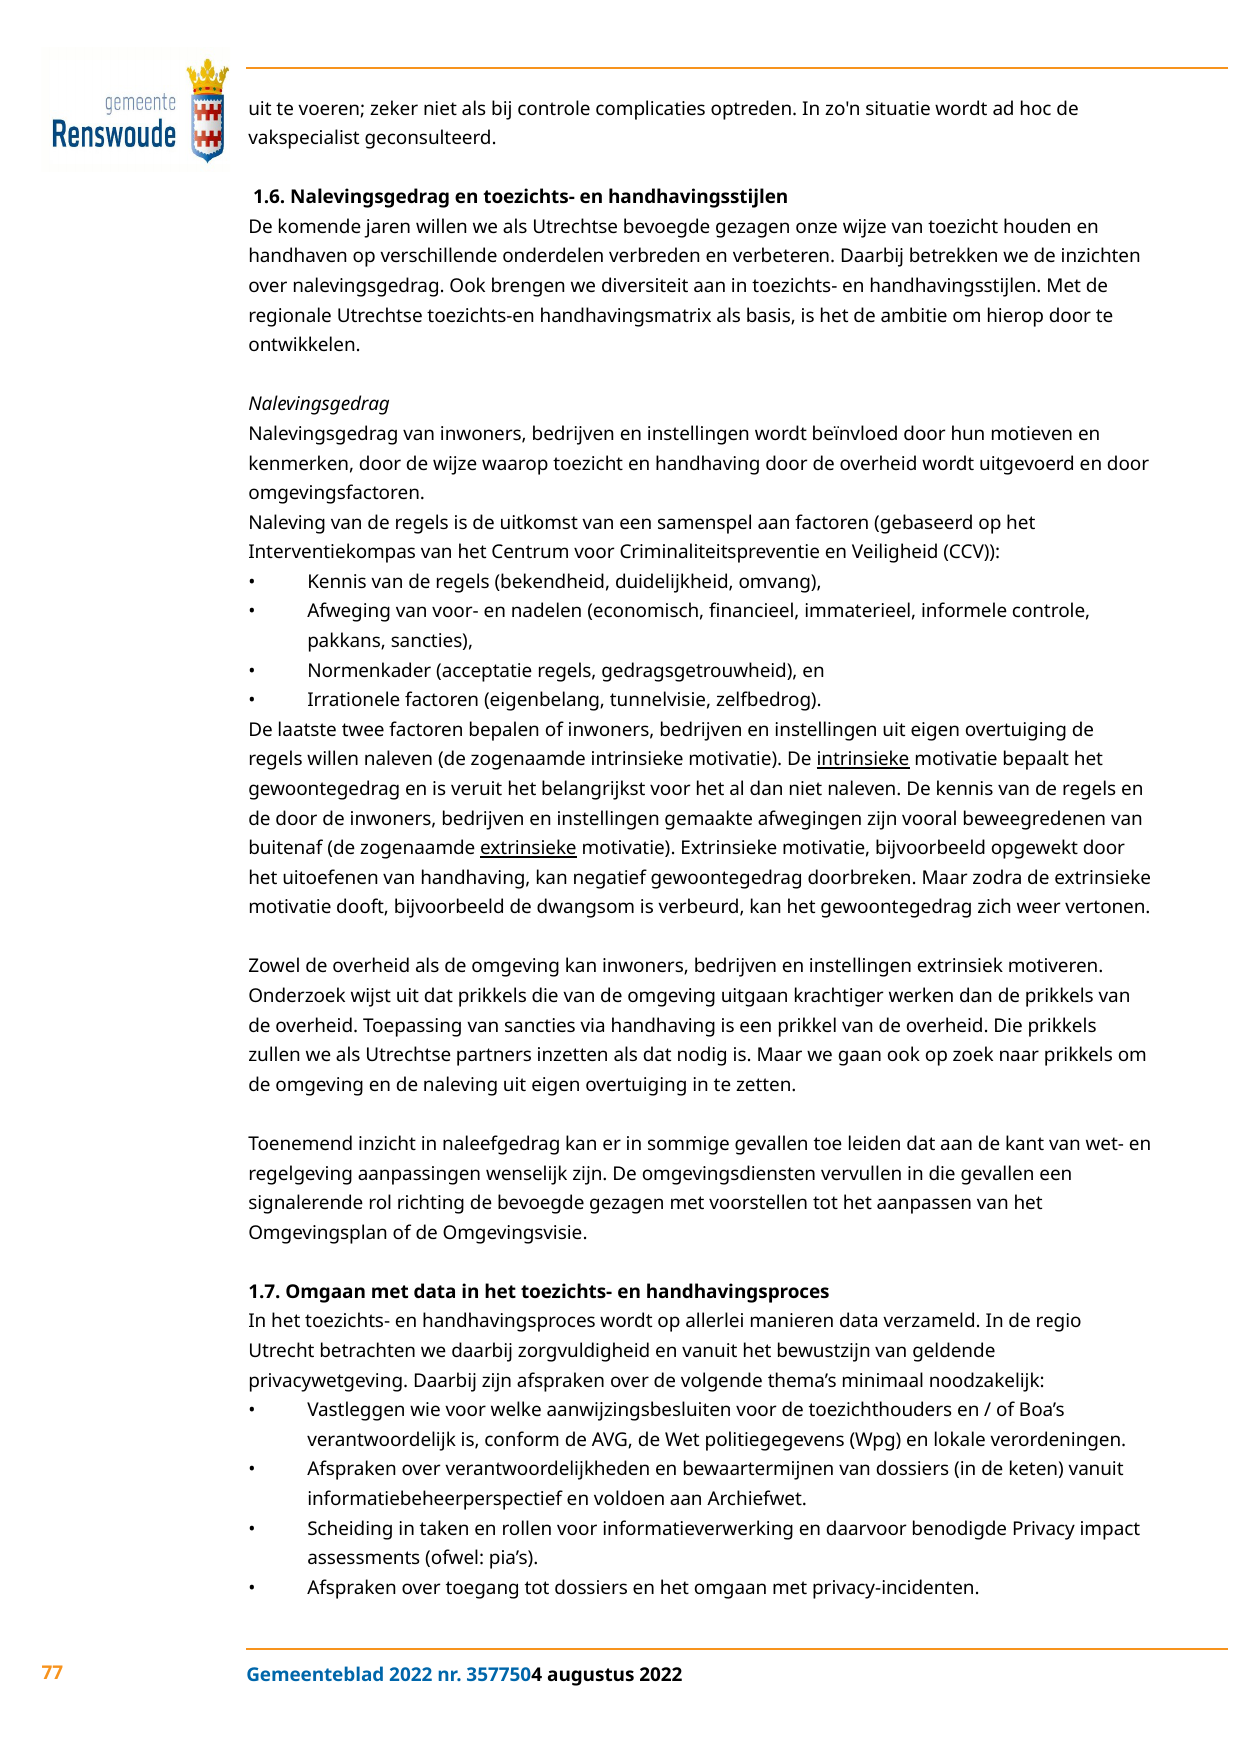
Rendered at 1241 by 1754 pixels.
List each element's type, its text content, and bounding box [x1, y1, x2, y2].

text uit te voeren; zeker niet als bij controle complicaties optreden. In zo'n situatie wordt ad hoc de vakspecialist geconsulteerd. [248, 95, 1152, 150]
text Toenemend inzicht in naleefgedrag kan er in sommige gevallen toe leiden dat aan de kant van wet- en regelgeving aanpassingen wenselijk zijn. De omgevingsdiensten vervullen in die gevallen een signalerende rol richting de bevoegde gezagen met voorstellen tot het aanpassen van het Omgevingsplan of de Omgevingsvisie. [248, 1130, 1152, 1245]
list Afspraken over toegang tot dossiers en het omgaan met privacy-incidenten. [248, 1574, 1152, 1600]
text De komende jaren willen we als Utrechtse bevoegde gezagen onze wijze van toezicht houden en handhaven op verschillende onderdelen verbreden en verbeteren. Daarbij betrekken we de inzichten over nalevingsgedrag. Ook brengen we diversiteit aan in toezichts- en handhavingsstijlen. Met de regionale Utrechtse toezichts-en handhavingsmatrix als basis, is het de ambitie om hierop door te ontwikkelen. [248, 213, 1152, 357]
list Scheiding in taken en rollen voor informatieverwerking en daarvoor benodigde Privacy impact assessments (ofwel: pia’s). [248, 1515, 1152, 1570]
list Kennis van de regels (bekendheid, duidelijkheid, omvang), [248, 568, 1152, 594]
text Naleving van de regels is de uitkomst van een samenspel aan factoren (gebaseerd op het Interventiekompas van het Centrum voor Criminaliteitspreventie en Veiligheid (CCV)): [248, 509, 1152, 564]
text 1.6. Nalevingsgedrag en toezichts- en handhavingsstijlen [248, 183, 1152, 209]
list Normenkader (acceptatie regels, gedragsgetrouwheid), en [248, 657, 1152, 683]
text De laatste twee factoren bepalen of inwoners, bedrijven en instellingen uit eigen overtuiging de regels willen naleven (de zogenaamde intrinsieke motivatie). De intrinsieke motivatie bepaalt het gewoontegedrag en is veruit het belangrijkst voor het al dan niet naleven. De kennis van de regels en de door de inwoners, bedrijven en instellingen gemaakte afwegingen zijn vooral beweegredenen van buitenaf (de zogenaamde extrinsieke motivatie). Extrinsieke motivatie, bijvoorbeeld opgewekt door het uitoefenen van handhaving, kan negatief gewoontegedrag doorbreken. Maar zodra de extrinsieke motivatie dooft, bijvoorbeeld de dwangsom is verbeurd, kan het gewoontegedrag zich weer vertonen. [248, 716, 1152, 919]
text Nalevingsgedrag van inwoners, bedrijven en instellingen wordt beïnvloed door hun motieven en kenmerken, door de wijze waarop toezicht en handhaving door de overheid wordt uitgevoerd en door omgevingsfactoren. [248, 420, 1152, 505]
text Zowel de overheid als de omgeving kan inwoners, bedrijven en instellingen extrinsiek motiveren. Onderzoek wijst uit dat prikkels die van de omgeving uitgaan krachtiger werken dan de prikkels van de overheid. Toepassing van sancties via handhaving is een prikkel van de overheid. Die prikkels zullen we als Utrechtse partners inzetten als dat nodig is. Maar we gaan ook op zoek naar prikkels om de omgeving en de naleving uit eigen overtuiging in te zetten. [248, 953, 1152, 1097]
text Nalevingsgedrag [248, 391, 1152, 416]
list Vastleggen wie voor welke aanwijzingsbesluiten voor de toezichthouders en / of Boa’s verantwoordelijk is, conform de AVG, de Wet politiegegevens (Wpg) en lokale verordeningen. [248, 1396, 1152, 1452]
list Irrationele factoren (eigenbelang, tunnelvisie, zelfbedrog). [248, 686, 1152, 712]
list Afspraken over verantwoordelijkheden en bewaartermijnen van dossiers (in de keten) vanuit informatiebeheerperspectief en voldoen aan Archiefwet. [248, 1456, 1152, 1511]
picture [41, 47, 231, 172]
text In het toezichts- en handhavingsproces wordt op allerlei manieren data verzameld. In de regio Utrecht betrachten we daarbij zorgvuldigheid en vanuit het bewustzijn van geldende privacywetgeving. Daarbij zijn afspraken over de volgende thema’s minimaal noodzakelijk: [248, 1308, 1152, 1393]
text 1.7. Omgaan met data in het toezichts- en handhavingsproces [248, 1278, 1152, 1304]
list Afweging van voor- en nadelen (economisch, financieel, immaterieel, informele controle, pakkans, sancties), [248, 598, 1152, 653]
